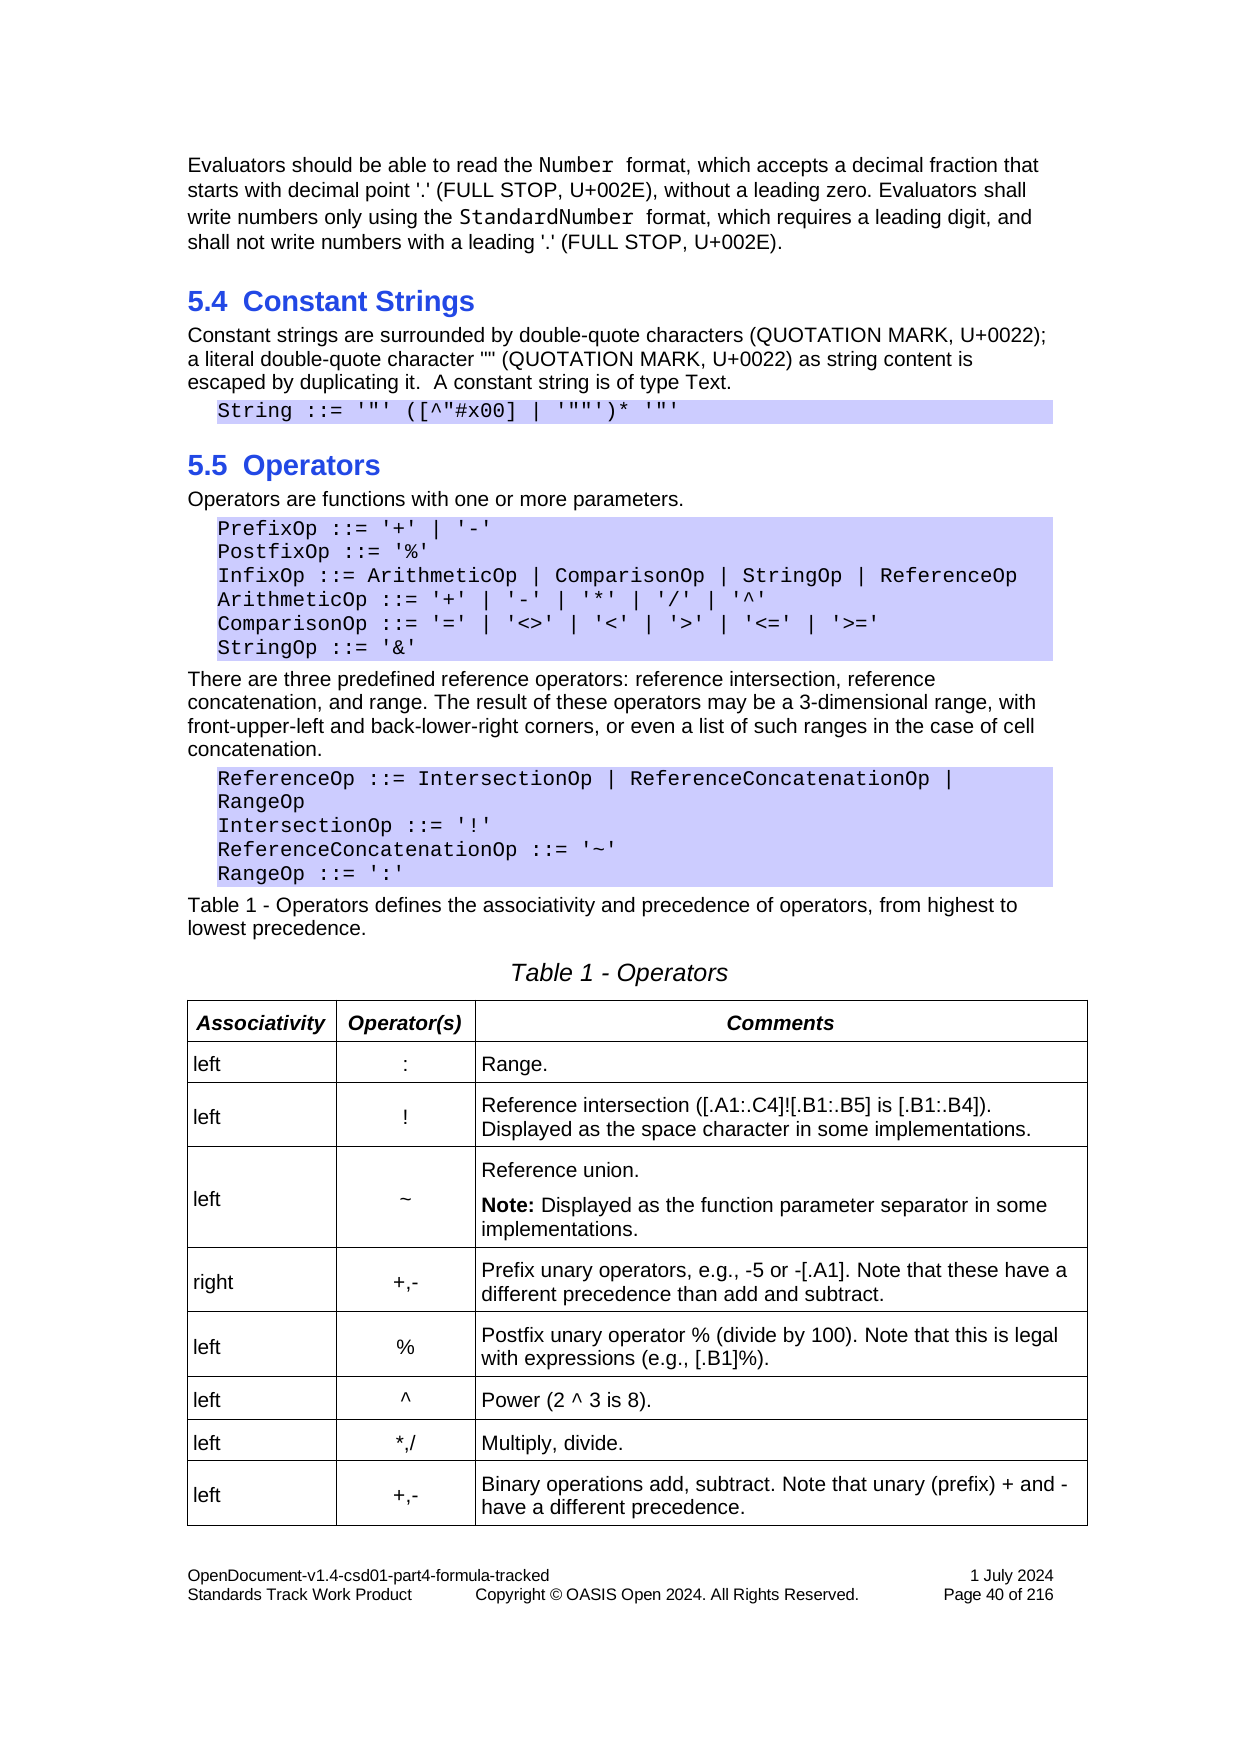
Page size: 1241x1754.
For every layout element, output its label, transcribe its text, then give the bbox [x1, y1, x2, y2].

table_cell left [188, 1147, 336, 1247]
text Evaluators should be able to read the Number format, which accepts a decimal fraction that starts with decimal point '.' (FULL STOP, U+002E), without a leading zero. Evaluators shall write numbers only using the StandardNumber format, which requires a leading digit, and shall not write numbers with a leading '.' (FULL STOP, U+002E). [187, 150, 1053, 254]
table_cell *,/ [337, 1420, 475, 1460]
table_cell % [337, 1312, 475, 1376]
text String ::= '"' ([^"#x00] | '""')* '"' [217, 400, 1053, 424]
text ReferenceConcatenationOp ::= '~' [217, 839, 1053, 863]
text PrefixOp ::= '+' | '-' [217, 517, 1053, 541]
text ComparisonOp ::= '=' | '<>' | '<' | '>' | '<=' | '>=' [217, 613, 1053, 637]
text PostfixOp ::= '%' [217, 541, 1053, 565]
table_cell Binary operations add, subtract. Note that unary (prefix) + and - have a different precedence. [476, 1461, 1087, 1525]
table_cell left [188, 1420, 336, 1460]
table_header Operator(s) [337, 1001, 475, 1041]
text Table 1 - Operators [187, 959, 1053, 987]
table_header Associativity [188, 1001, 336, 1041]
table_cell ^ [337, 1377, 475, 1419]
table_cell left [188, 1312, 336, 1376]
text IntersectionOp ::= '!' [217, 815, 1053, 839]
table_cell +,- [337, 1461, 475, 1525]
table_cell : [337, 1042, 475, 1082]
text ArithmeticOp ::= '+' | '-' | '*' | '/' | '^' [217, 589, 1053, 613]
table_cell right [188, 1248, 336, 1311]
table_cell Reference union. Note: Displayed as the function parameter separator in some implementations. [476, 1147, 1087, 1247]
text Constant strings are surrounded by double-quote characters (QUOTATION MARK, U+0022); a literal double-quote character '"' (QUOTATION MARK, U+0022) as string content is escaped by duplicating it. A constant string is of type Text. [187, 324, 1053, 394]
table_header Comments [476, 1001, 1087, 1041]
table_cell Multiply, divide. [476, 1420, 1087, 1460]
table_cell left [188, 1461, 336, 1525]
table_cell ! [337, 1083, 475, 1146]
table_cell Power (2 ^ 3 is 8). [476, 1377, 1087, 1419]
subtitle Constant Strings [187, 285, 1053, 318]
table_cell left [188, 1083, 336, 1146]
table_cell Prefix unary operators, e.g., -5 or -[.A1]. Note that these have a different precedence than add and subtract. [476, 1248, 1087, 1311]
text ReferenceOp ::= IntersectionOp | ReferenceConcatenationOp | RangeOp [217, 767, 1053, 815]
text There are three predefined reference operators: reference intersection, reference concatenation, and range. The result of these operators may be a 3-dimensional range, with front-upper-left and back-lower-right corners, or even a list of such ranges in the case of cell concatenation. [187, 667, 1053, 761]
subtitle Operators [187, 449, 1053, 482]
table_cell left [188, 1377, 336, 1419]
text RangeOp ::= ':' [217, 863, 1053, 887]
table_cell left [188, 1042, 336, 1082]
text Operators are functions with one or more parameters. [187, 488, 1053, 511]
text StringOp ::= '&' [217, 637, 1053, 661]
table_cell Postfix unary operator % (divide by 100). Note that this is legal with expressions (e.g., [.B1]%). [476, 1312, 1087, 1376]
text InfixOp ::= ArithmeticOp | ComparisonOp | StringOp | ReferenceOp [217, 565, 1053, 589]
text Table 1 - Operators defines the associativity and precedence of operators, from highest to lowest precedence. [187, 893, 1053, 940]
table_cell Reference intersection ([.A1:.C4]![.B1:.B5] is [.B1:.B4]). Displayed as the space character in some implementations. [476, 1083, 1087, 1146]
table_cell Range. [476, 1042, 1087, 1082]
table_cell ~ [337, 1147, 475, 1247]
table_cell +,- [337, 1248, 475, 1311]
